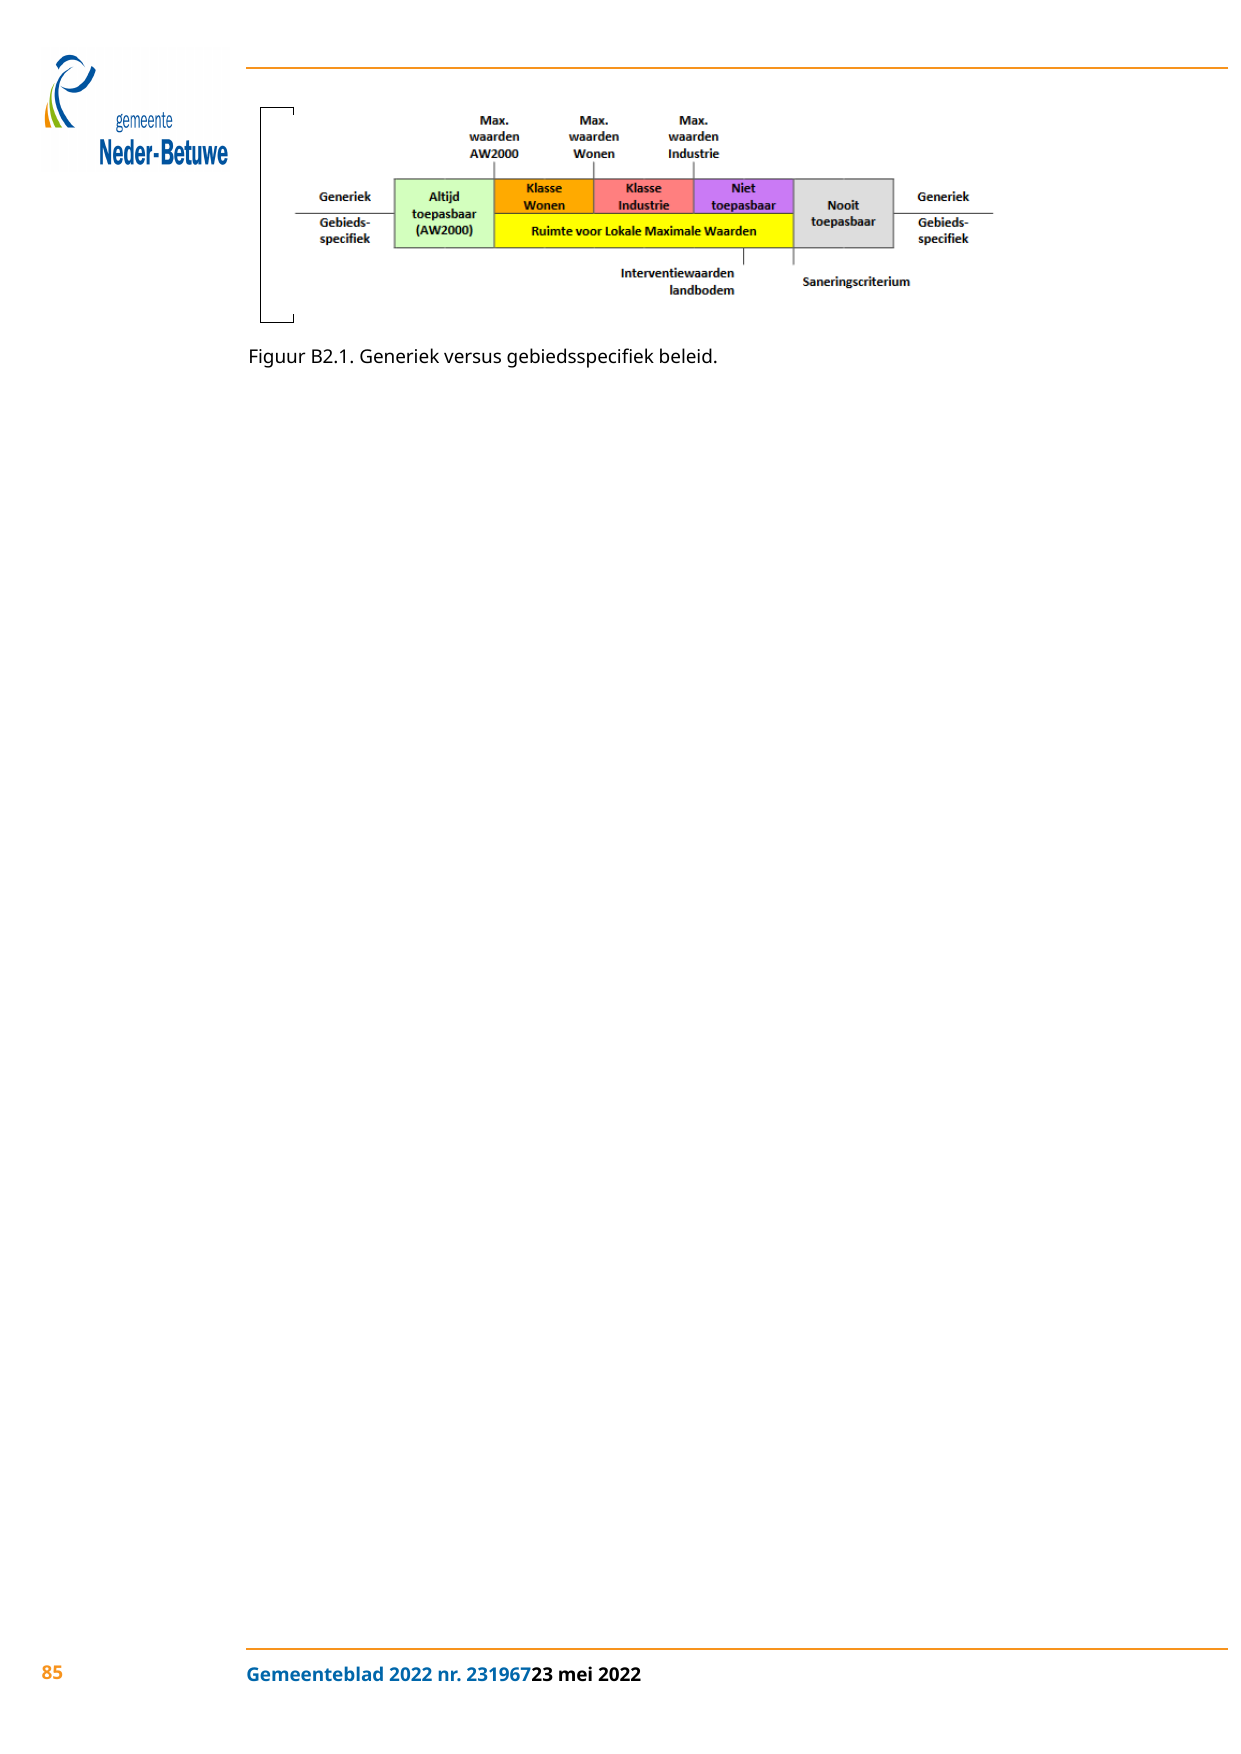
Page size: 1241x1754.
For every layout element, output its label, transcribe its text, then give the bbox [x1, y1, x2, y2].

text Figuur B2.1. Generiek versus gebiedsspecifiek beleid. [248, 344, 1152, 369]
picture [41, 47, 231, 172]
picture [268, 115, 1008, 314]
